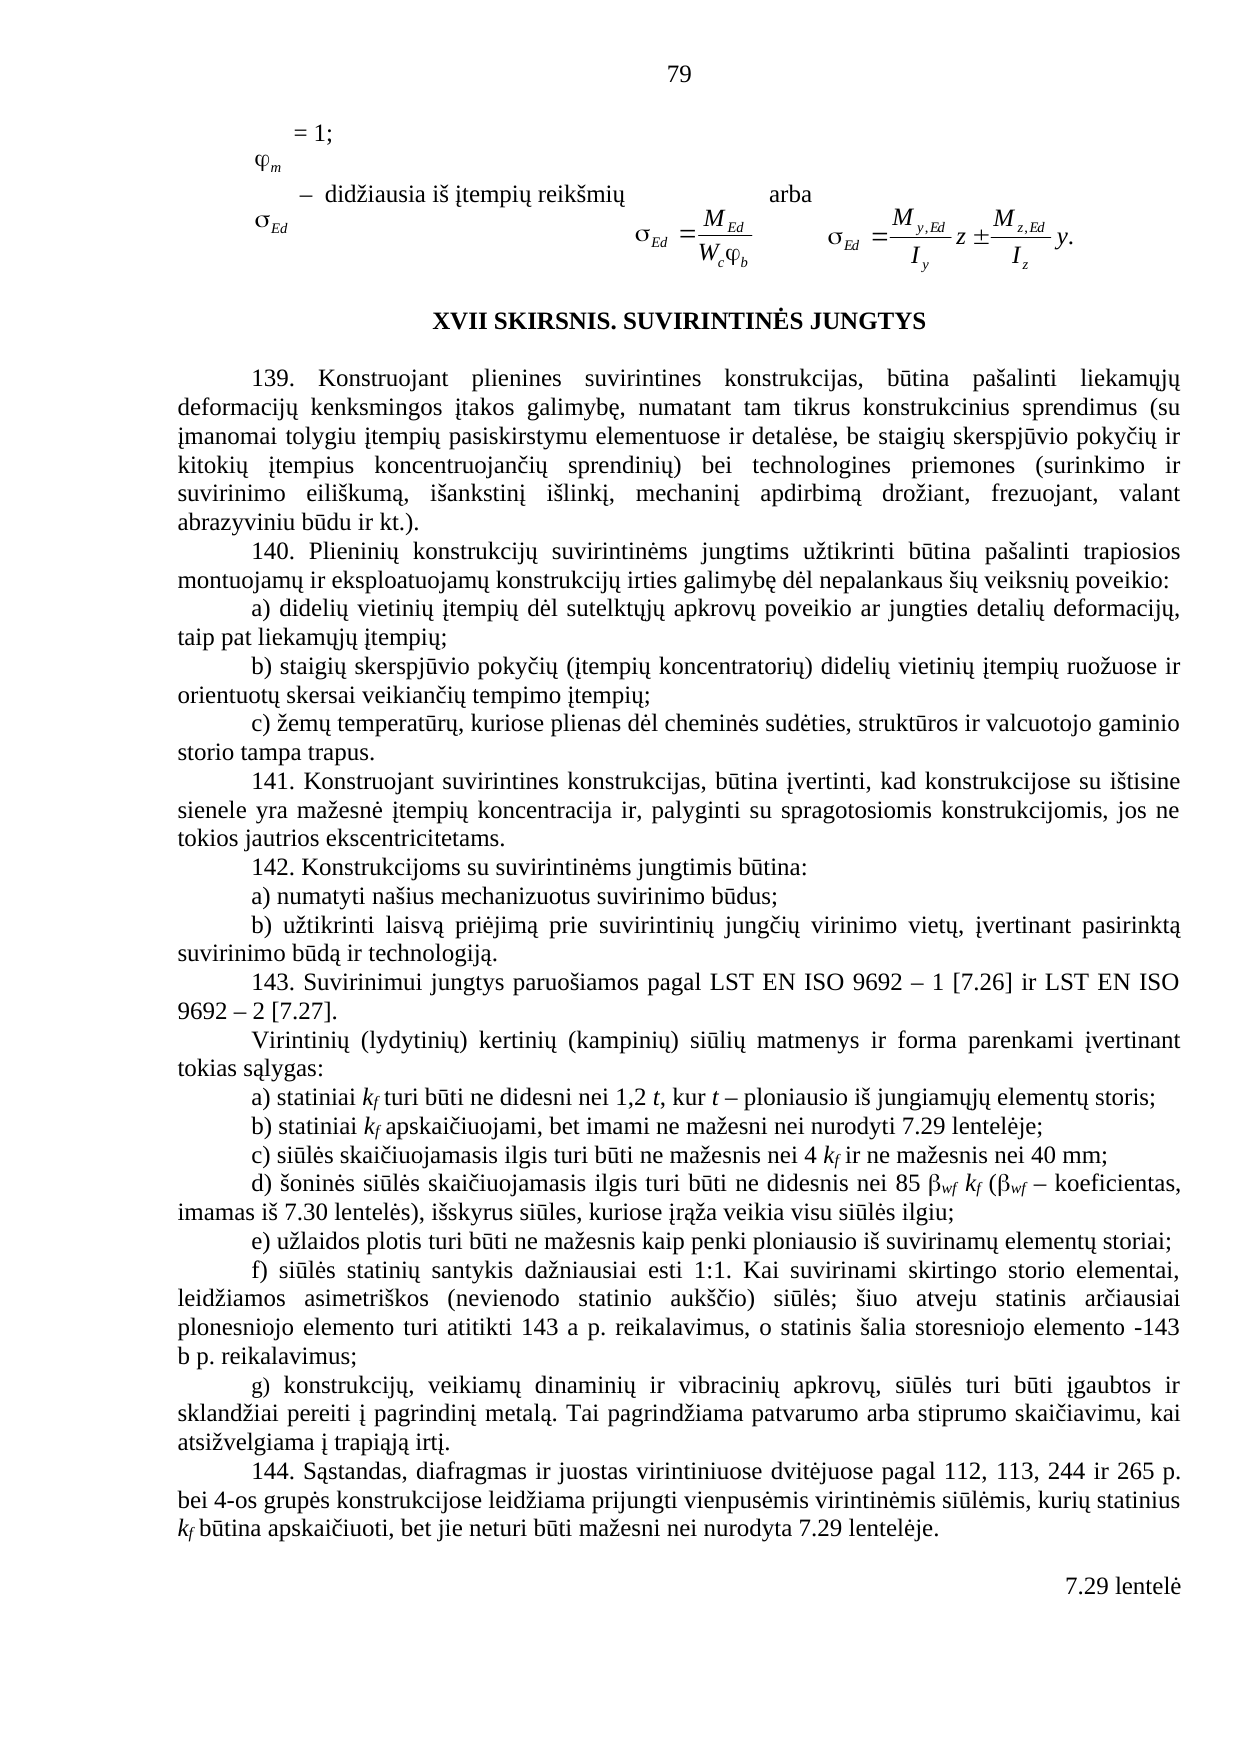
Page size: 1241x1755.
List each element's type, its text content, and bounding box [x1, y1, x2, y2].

text b) užtikrinti laisvą priėjimą prie suvirintinių jungčių virinimo vietų, įvertinant pasirinktą suvirinimo būdą ir technologiją. [177, 910, 1181, 967]
text a) didelių vietinių įtempių dėl sutelktųjų apkrovų poveikio ar jungties detalių deformacijų, taip pat liekamųjų įtempių; [177, 593, 1181, 651]
text c) žemų temperatūrų, kuriose plienas dėl cheminės sudėties, struktūros ir valcuotojo gaminio storio tampa trapus. [177, 708, 1181, 766]
text = 1; [177, 118, 1181, 179]
text XVII SKIRSNIS. SUVIRINTINĖS JUNGTYS [177, 306, 1181, 335]
text a) statiniai kf turi būti ne didesni nei 1,2 t, kur t – ploniausio iš jungiamųjų elementų storis; [177, 1082, 1181, 1111]
text d) šoninės siūlės skaičiuojamasis ilgis turi būti ne didesnis nei 85 bwf kf (bwf – koeficientas, imamas iš 7.30 lentelės), išskyrus siūles, kuriose įrąža veikia visu siūlės ilgiu; [177, 1168, 1181, 1226]
text e) užlaidos plotis turi būti ne mažesnis kaip penki ploniausio iš suvirinamų elementų storiai; [177, 1226, 1181, 1255]
text 143. Suvirinimui jungtys paruošiamos pagal LST EN ISO 9692 – 1 [7.26] ir LST EN ISO 9692 – 2 [7.27]. [177, 967, 1181, 1025]
text c) siūlės skaičiuojamasis ilgis turi būti ne mažesnis nei 4 kf ir ne mažesnis nei 40 mm; [177, 1140, 1181, 1168]
text 7.29 lentelė [177, 1571, 1181, 1600]
text – didžiausia iš įtempių reikšmių arba [177, 179, 1181, 277]
text 140. Plieninių konstrukcijų suvirintinėms jungtims užtikrinti būtina pašalinti trapiosios montuojamų ir eksploatuojamų konstrukcijų irties galimybę dėl nepalankaus šių veiksnių poveikio: [177, 536, 1181, 593]
text g) konstrukcijų, veikiamų dinaminių ir vibracinių apkrovų, siūlės turi būti įgaubtos ir sklandžiai pereiti į pagrindinį metalą. Tai pagrindžiama patvarumo arba stiprumo skaičiavimu, kai atsižvelgiama į trapiąją irtį. [177, 1370, 1181, 1456]
text 139. Konstruojant plienines suvirintines konstrukcijas, būtina pašalinti liekamųjų deformacijų kenksmingos įtakos galimybę, numatant tam tikrus konstrukcinius sprendimus (su įmanomai tolygiu įtempių pasiskirstymu elementuose ir detalėse, be staigių skerspjūvio pokyčių ir kitokių įtempius koncentruojančių sprendinių) bei technologines priemones (surinkimo ir suvirinimo eiliškumą, išankstinį išlinkį, mechaninį apdirbimą drožiant, frezuojant, valant abrazyviniu būdu ir kt.). [177, 363, 1181, 536]
text 141. Konstruojant suvirintines konstrukcijas, būtina įvertinti, kad konstrukcijose su ištisine sienele yra mažesnė įtempių koncentracija ir, palyginti su spragotosiomis konstrukcijomis, jos ne tokios jautrios ekscentricitetams. [177, 766, 1181, 852]
text f) siūlės statinių santykis dažniausiai esti 1:1. Kai suvirinami skirtingo storio elementai, leidžiamos asimetriškos (nevienodo statinio aukščio) siūlės; šiuo atveju statinis arčiausiai plonesniojo elemento turi atitikti 143 a p. reikalavimus, o statinis šalia storesniojo elemento -143 b p. reikalavimus; [177, 1255, 1181, 1370]
text Virintinių (lydytinių) kertinių (kampinių) siūlių matmenys ir forma parenkami įvertinant tokias sąlygas: [177, 1025, 1181, 1082]
text b) staigių skerspjūvio pokyčių (įtempių koncentratorių) didelių vietinių įtempių ruožuose ir orientuotų skersai veikiančių tempimo įtempių; [177, 651, 1181, 708]
text b) statiniai kf apskaičiuojami, bet imami ne mažesni nei nurodyti 7.29 lentelėje; [177, 1111, 1181, 1140]
text a) numatyti našius mechanizuotus suvirinimo būdus; [177, 881, 1181, 910]
text 144. Sąstandas, diafragmas ir juostas virintiniuose dvitėjuose pagal 112, 113, 244 ir 265 p. bei 4-os grupės konstrukcijose leidžiama prijungti vienpusėmis virintinėmis siūlėmis, kurių statinius kf būtina apskaičiuoti, bet jie neturi būti mažesni nei nurodyta 7.29 lentelėje. [177, 1456, 1181, 1542]
text 142. Konstrukcijoms su suvirintinėms jungtimis būtina: [177, 852, 1181, 881]
